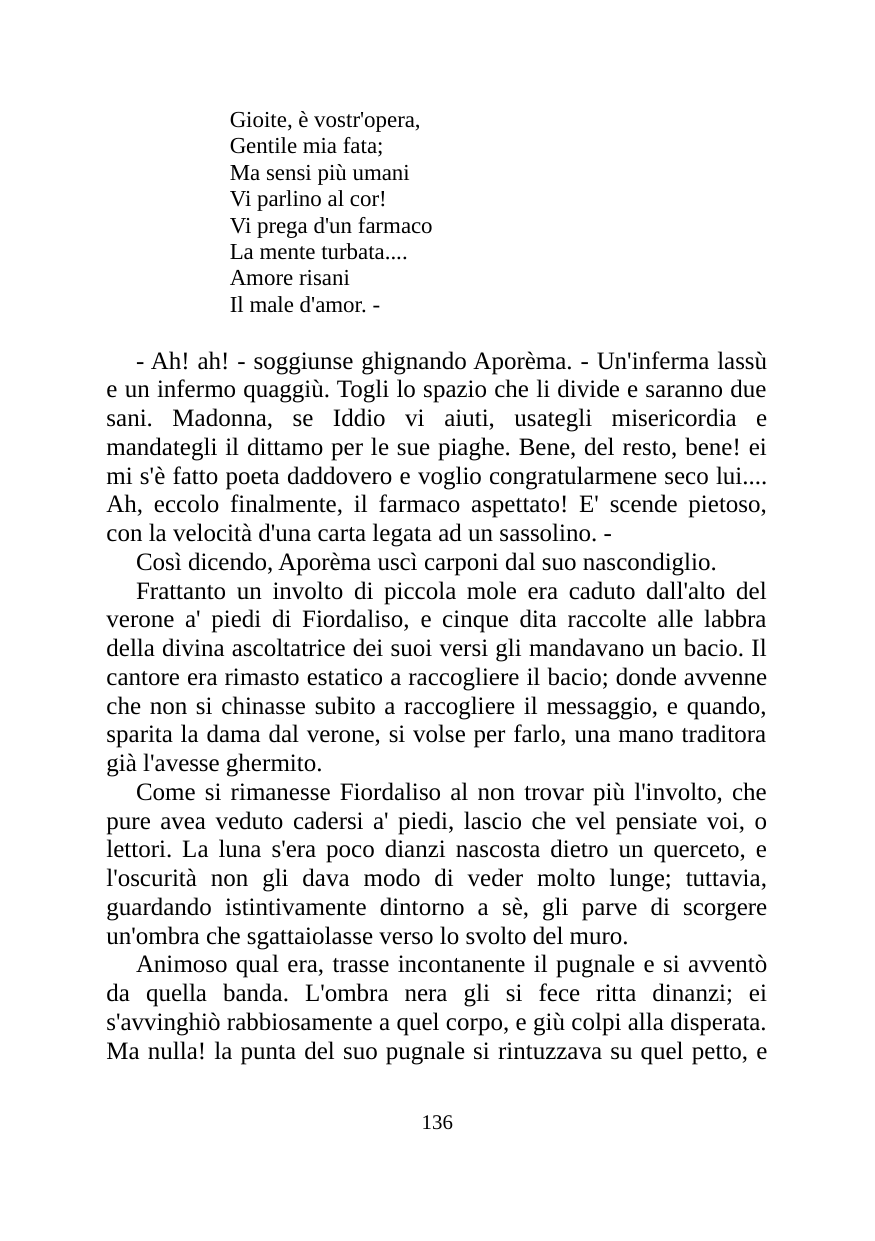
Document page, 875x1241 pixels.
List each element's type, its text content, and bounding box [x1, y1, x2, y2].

text Amore risani [200, 264, 768, 291]
text Così dicendo, Aporèma uscì carponi dal suo nascondiglio. [106, 547, 768, 576]
text Gioite, è vostr'opera, [200, 106, 768, 133]
text Vi prega d'un farmaco [200, 212, 768, 238]
text - Ah! ah! - soggiunse ghignando Aporèma. - Un'inferma lassù e un infermo quaggiù. Togli lo spazio che li divide e saranno due sani. Madonna, se Iddio vi aiuti, usategli misericordia e mandategli il dittamo per le sue piaghe. Bene, del resto, bene! ei mi s'è fatto poeta daddovero e voglio congratularmene seco lui.... Ah, eccolo finalmente, il farmaco aspettato! E' scende pietoso, con la velocità d'una carta legata ad un sassolino. - [106, 346, 768, 547]
text Gentile mia fata; [200, 133, 768, 159]
text Vi parlino al cor! [200, 185, 768, 212]
text Il male d'amor. - [200, 291, 768, 317]
text Animoso qual era, trasse incontanente il pugnale e si avventò da quella banda. L'ombra nera gli si fece ritta dinanzi; ei s'avvinghiò rabbiosamente a quel corpo, e giù colpi alla disperata. Ma nulla! la punta del suo pugnale si rintuzzava su quel petto, e [106, 949, 768, 1064]
text Ma sensi più umani [200, 159, 768, 185]
text Frattanto un involto di piccola mole era caduto dall'alto del verone a' piedi di Fiordaliso, e cinque dita raccolte alle labbra della divina ascoltatrice dei suoi versi gli mandavano un bacio. Il cantore era rimasto estatico a raccogliere il bacio; donde avvenne che non si chinasse subito a raccogliere il messaggio, e quando, sparita la dama dal verone, si volse per farlo, una mano traditora già l'avesse ghermito. [106, 576, 768, 777]
text La mente turbata.... [200, 238, 768, 264]
text Come si rimanesse Fiordaliso al non trovar più l'involto, che pure avea veduto cadersi a' piedi, lascio che vel pensiate voi, o lettori. La luna s'era poco dianzi nascosta dietro un querceto, e l'oscurità non gli dava modo di veder molto lunge; tuttavia, guardando istintivamente dintorno a sè, gli parve di scorgere un'ombra che sgattaiolasse verso lo svolto del muro. [106, 777, 768, 949]
